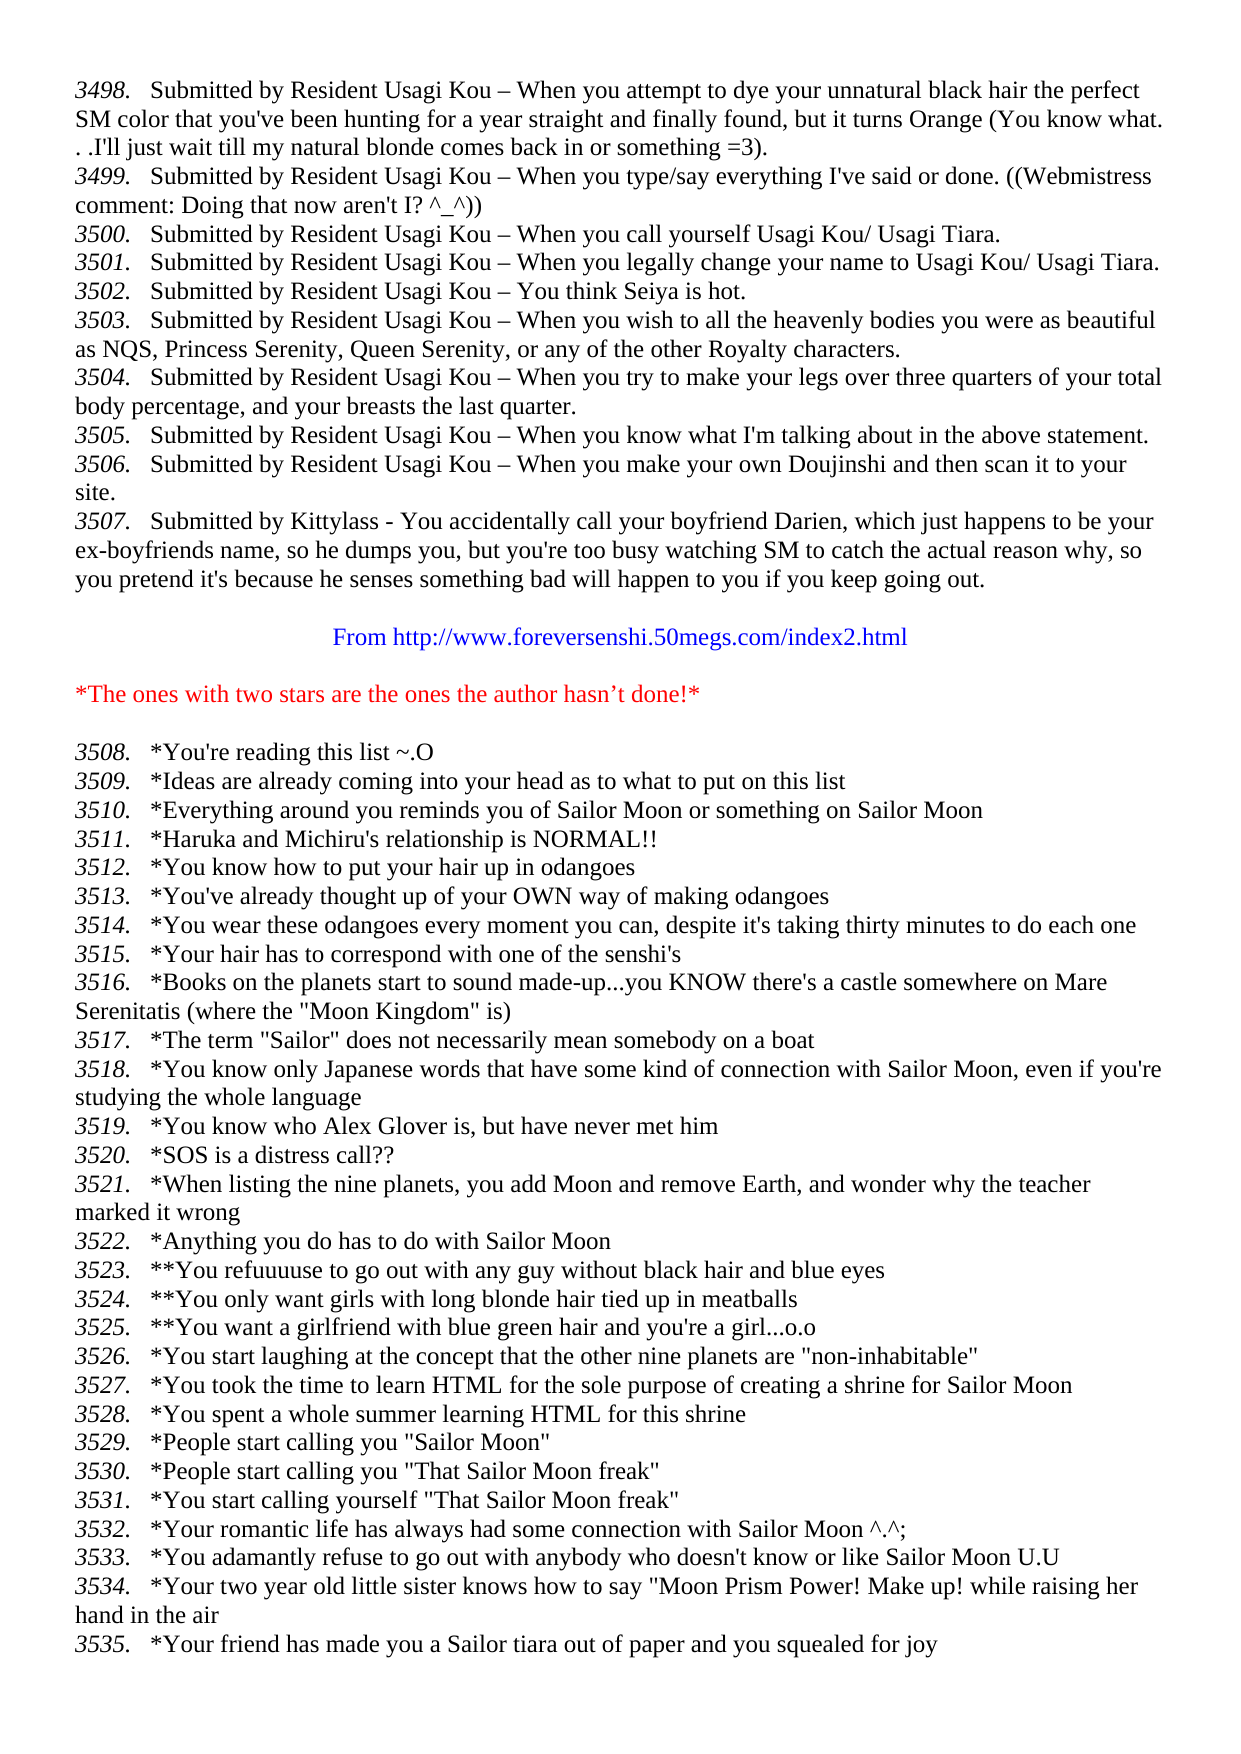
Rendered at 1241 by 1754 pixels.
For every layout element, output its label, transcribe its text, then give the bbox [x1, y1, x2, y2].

list **You refuuuuse to go out with any guy without black hair and blue eyes [75, 1255, 1165, 1284]
list Submitted by Resident Usagi Kou – When you legally change your name to Usagi Kou/ Usagi Tiara. [75, 247, 1165, 276]
list *You know how to put your hair up in odangoes [75, 852, 1165, 881]
list *You start calling yourself "That Sailor Moon freak" [75, 1485, 1165, 1514]
list Submitted by Resident Usagi Kou – When you try to make your legs over three quarters of your total body percentage, and your breasts the last quarter. [75, 362, 1165, 420]
list *Books on the planets start to sound made-up...you KNOW there's a castle somewhere on Mare Serenitatis (where the "Moon Kingdom" is) [75, 967, 1165, 1025]
list *Your romantic life has always had some connection with Sailor Moon ^.^; [75, 1514, 1165, 1542]
list Submitted by Resident Usagi Kou – You think Seiya is hot. [75, 276, 1165, 305]
list *SOS is a distress call?? [75, 1140, 1165, 1169]
list Submitted by Resident Usagi Kou – When you call yourself Usagi Kou/ Usagi Tiara. [75, 219, 1165, 247]
list *Anything you do has to do with Sailor Moon [75, 1226, 1165, 1255]
list *You've already thought up of your OWN way of making odangoes [75, 881, 1165, 910]
list *Everything around you reminds you of Sailor Moon or something on Sailor Moon [75, 795, 1165, 824]
list Submitted by Resident Usagi Kou – When you type/say everything I've said or done. ((Webmistress comment: Doing that now aren't I? ^_^)) [75, 161, 1165, 219]
list Submitted by Resident Usagi Kou – When you attempt to dye your unnatural black hair the perfect SM color that you've been hunting for a year straight and finally found, but it turns Orange (You know what. . .I'll just wait till my natural blonde comes back in or something =3). [75, 75, 1165, 161]
list *The term "Sailor" does not necessarily mean somebody on a boat [75, 1025, 1165, 1054]
list *Your two year old little sister knows how to say "Moon Prism Power! Make up! while raising her hand in the air [75, 1571, 1165, 1629]
list **You want a girlfriend with blue green hair and you're a girl...o.o [75, 1312, 1165, 1341]
list *Haruka and Michiru's relationship is NORMAL!! [75, 824, 1165, 852]
list *You wear these odangoes every moment you can, despite it's taking thirty minutes to do each one [75, 910, 1165, 939]
list *Ideas are already coming into your head as to what to put on this list [75, 766, 1165, 795]
list *You're reading this list ~.O [75, 737, 1165, 766]
list **You only want girls with long blonde hair tied up in meatballs [75, 1284, 1165, 1312]
list Submitted by Resident Usagi Kou – When you know what I'm talking about in the above statement. [75, 420, 1165, 449]
list *When listing the nine planets, you add Moon and remove Earth, and wonder why the teacher marked it wrong [75, 1169, 1165, 1226]
list *Your hair has to correspond with one of the senshi's [75, 939, 1165, 967]
list *You know only Japanese words that have some kind of connection with Sailor Moon, even if you're studying the whole language [75, 1054, 1165, 1111]
list Submitted by Resident Usagi Kou – When you make your own Doujinshi and then scan it to your site. [75, 449, 1165, 506]
list *People start calling you "That Sailor Moon freak" [75, 1456, 1165, 1485]
text From http://www.foreversenshi.50megs.com/index2.html [75, 622, 1165, 650]
list *You spent a whole summer learning HTML for this shrine [75, 1399, 1165, 1427]
list *People start calling you "Sailor Moon" [75, 1427, 1165, 1456]
list *You know who Alex Glover is, but have never met him [75, 1111, 1165, 1140]
list *You adamantly refuse to go out with anybody who doesn't know or like Sailor Moon U.U [75, 1542, 1165, 1571]
list Submitted by Kittylass - You accidentally call your boyfriend Darien, which just happens to be your ex-boyfriends name, so he dumps you, but you're too busy watching SM to catch the actual reason why, so you pretend it's because he senses something bad will happen to you if you keep going out. [75, 506, 1165, 592]
list *You start laughing at the concept that the other nine planets are "non-inhabitable" [75, 1341, 1165, 1370]
list *You took the time to learn HTML for the sole purpose of creating a shrine for Sailor Moon [75, 1370, 1165, 1399]
text *The ones with two stars are the ones the author hasn’t done!* [75, 679, 1165, 708]
list Submitted by Resident Usagi Kou – When you wish to all the heavenly bodies you were as beautiful as NQS, Princess Serenity, Queen Serenity, or any of the other Royalty characters. [75, 305, 1165, 362]
list *Your friend has made you a Sailor tiara out of paper and you squealed for joy [75, 1629, 1165, 1657]
